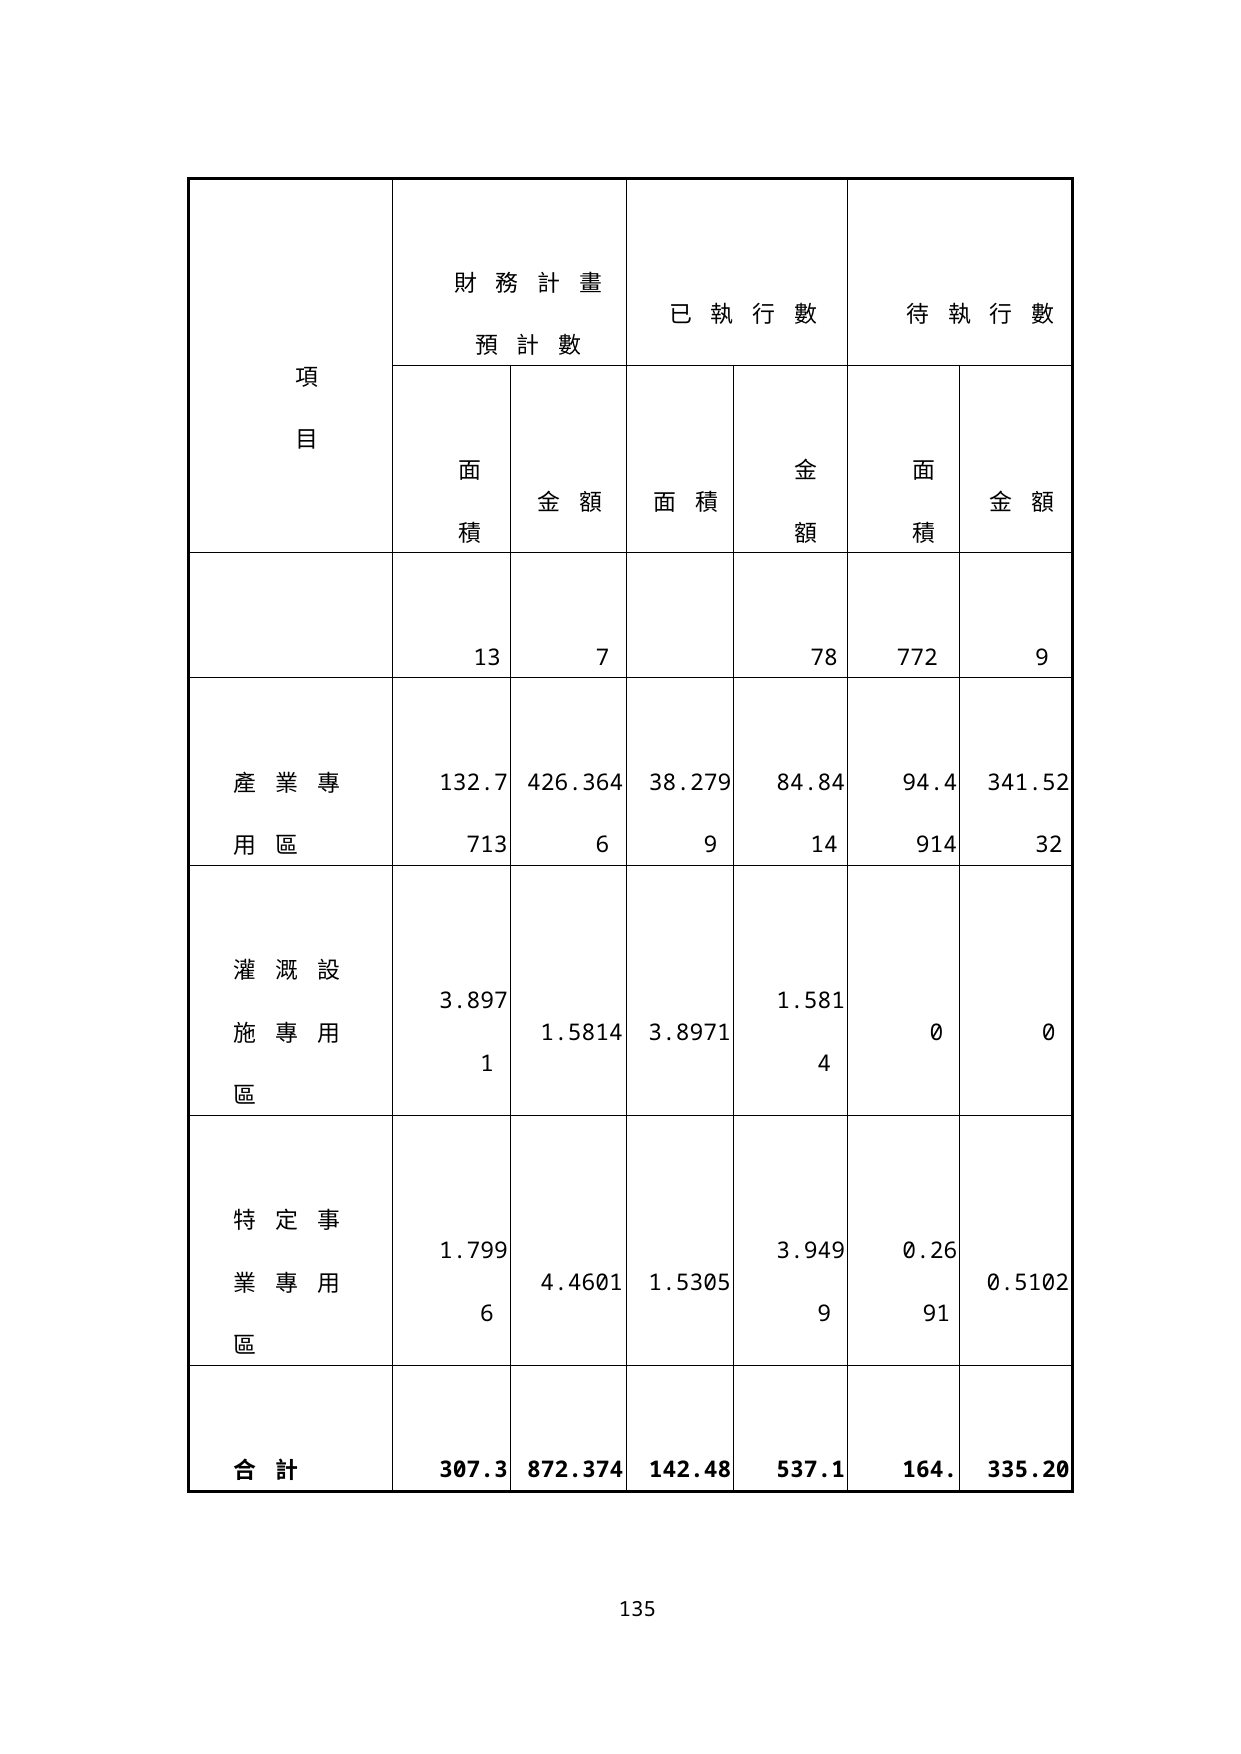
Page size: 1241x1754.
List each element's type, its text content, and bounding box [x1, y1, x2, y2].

table_cell 0.5102 [960, 1116, 1071, 1365]
table_cell 132.7713 [393, 678, 510, 865]
table_cell 1.5814 [511, 866, 626, 1115]
table_header 項 目 [190, 180, 392, 552]
table_cell 307.3 [393, 1366, 510, 1490]
table_cell [190, 553, 392, 677]
table_cell 合計 [190, 1366, 392, 1490]
table_header 已執行數 [627, 180, 847, 365]
table_cell 7 [511, 553, 626, 677]
table_cell 772 [848, 553, 959, 677]
table_cell 94.4914 [848, 678, 959, 865]
table_cell 1.5305 [627, 1116, 733, 1365]
table_cell 335.20 [960, 1366, 1071, 1490]
table_cell 產業專用區 [190, 678, 392, 865]
table_cell 426.3646 [511, 678, 626, 865]
table_cell 面積 [848, 366, 959, 552]
table_cell 164. [848, 1366, 959, 1490]
table_cell 1.7996 [393, 1116, 510, 1365]
table_cell 341.5232 [960, 678, 1071, 865]
table_cell 84.8414 [734, 678, 847, 865]
table_cell 3.8971 [393, 866, 510, 1115]
table_cell 0 [960, 866, 1071, 1115]
table_cell 1.5814 [734, 866, 847, 1115]
table_cell 537.1 [734, 1366, 847, 1490]
table_cell 灌溉設施專用區 [190, 866, 392, 1115]
table_cell 38.2799 [627, 678, 733, 865]
table_cell 特定事業專用區 [190, 1116, 392, 1365]
table_header 財務計畫預計數 [393, 180, 626, 365]
table_cell 金額 [960, 366, 1071, 552]
table_cell 872.374 [511, 1366, 626, 1490]
table_header 待執行數 [848, 180, 1071, 365]
table_cell 13 [393, 553, 510, 677]
table_cell 78 [734, 553, 847, 677]
table_cell 面積 [627, 366, 733, 552]
table_cell 142.48 [627, 1366, 733, 1490]
table_cell 3.9499 [734, 1116, 847, 1365]
table_cell 面積 [393, 366, 510, 552]
table_cell 金額 [511, 366, 626, 552]
table_cell 4.4601 [511, 1116, 626, 1365]
table_cell [627, 553, 733, 677]
table_cell 3.8971 [627, 866, 733, 1115]
table_cell 金額 [734, 366, 847, 552]
table_cell 0.2691 [848, 1116, 959, 1365]
table_cell 9 [960, 553, 1071, 677]
table_cell 0 [848, 866, 959, 1115]
